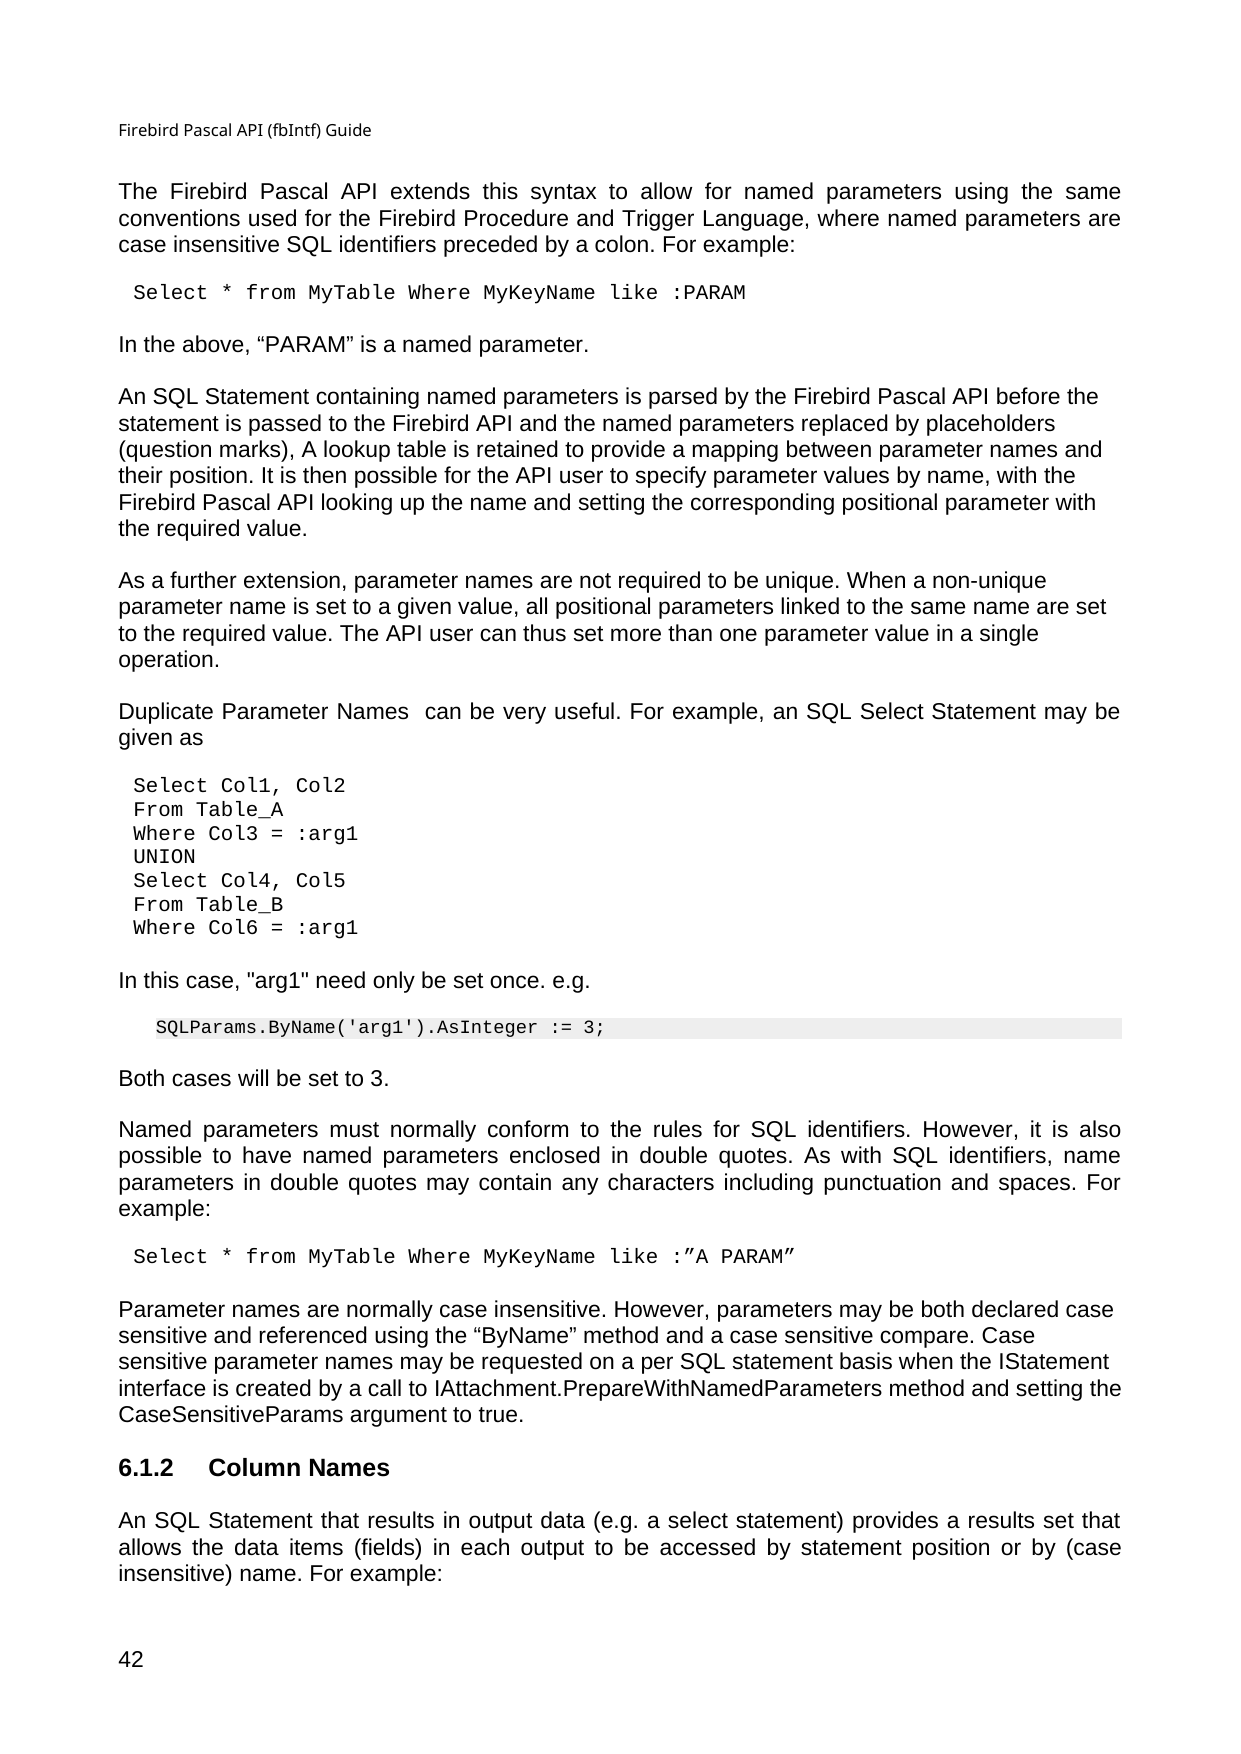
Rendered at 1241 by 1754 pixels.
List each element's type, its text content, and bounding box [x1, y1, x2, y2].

subtitle Column Names [118, 1453, 1122, 1482]
text From Table_A [133, 799, 1122, 823]
text Select * from MyTable Where MyKeyName like :PARAM [133, 282, 1122, 306]
text Both cases will be set to 3. [118, 1065, 1122, 1091]
text SQLParams.ByName('arg1').AsInteger := 3; [156, 1018, 1122, 1039]
text In this case, "arg1" need only be set once. e.g. [118, 967, 1122, 993]
text As a further extension, parameter names are not required to be unique. When a non-unique parameter name is set to a given value, all positional parameters linked to the same name are set to the required value. The API user can thus set more than one parameter value in a single operation. [118, 567, 1122, 672]
text Duplicate Parameter Names can be very useful. For example, an SQL Select Statement may be given as [118, 698, 1122, 751]
text Parameter names are normally case insensitive. However, parameters may be both declared case sensitive and referenced using the “ByName” method and a case sensitive compare. Case sensitive parameter names may be requested on a per SQL statement basis when the IStatement interface is created by a call to IAttachment.PrepareWithNamedParameters method and setting the CaseSensitiveParams argument to true. [118, 1296, 1122, 1427]
text An SQL Statement that results in output data (e.g. a select statement) provides a results set that allows the data items (fields) in each output to be accessed by statement position or by (case insensitive) name. For example: [118, 1507, 1122, 1586]
text Select * from MyTable Where MyKeyName like :”A PARAM” [133, 1246, 1122, 1270]
text UNION [133, 846, 1122, 870]
text Named parameters must normally conform to the rules for SQL identifiers. However, it is also possible to have named parameters enclosed in double quotes. As with SQL identifiers, name parameters in double quotes may contain any characters including punctuation and spaces. For example: [118, 1116, 1122, 1221]
text Select Col4, Col5 [133, 870, 1122, 894]
text From Table_B [133, 894, 1122, 917]
text Where Col3 = :arg1 [133, 823, 1122, 846]
text Select Col1, Col2 [133, 776, 1122, 799]
text An SQL Statement containing named parameters is parsed by the Firebird Pascal API before the statement is passed to the Firebird API and the named parameters replaced by placeholders (question marks), A lookup table is retained to provide a mapping between parameter names and their position. It is then possible for the API user to specify parameter values by name, with the Firebird Pascal API looking up the name and setting the corresponding positional parameter with the required value. [118, 383, 1122, 541]
text Where Col6 = :arg1 [133, 917, 1122, 941]
text In the above, “PARAM” is a named parameter. [118, 331, 1122, 358]
text The Firebird Pascal API extends this syntax to allow for named parameters using the same conventions used for the Firebird Procedure and Trigger Language, where named parameters are case insensitive SQL identifiers preceded by a colon. For example: [118, 178, 1122, 257]
